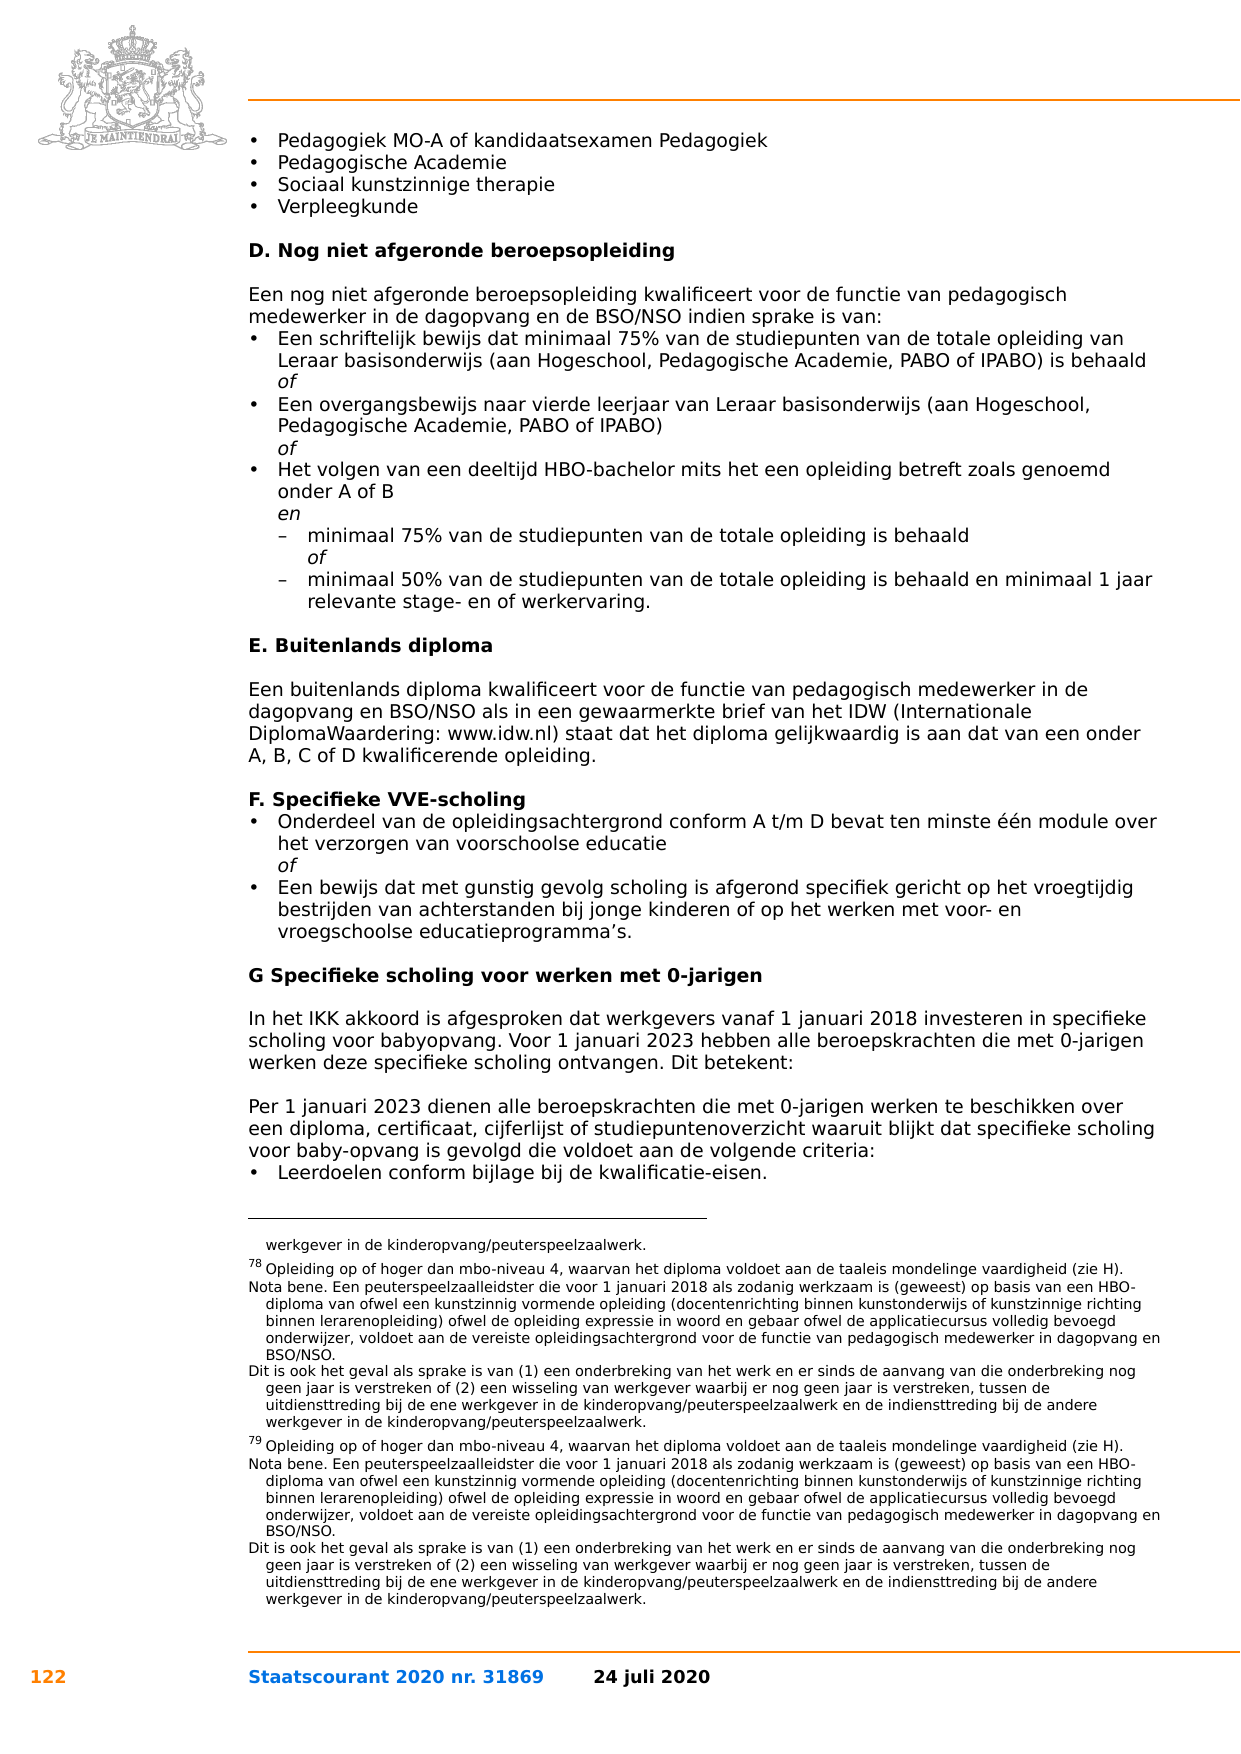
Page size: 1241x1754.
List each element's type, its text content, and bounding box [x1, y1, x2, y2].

text Dit is ook het geval als sprake is van (1) een onderbreking van het werk en er sinds de aanvang van die onderbreking nog geen jaar is verstreken of (2) een wisseling van werkgever waarbij er nog geen jaar is verstreken, tussen de uitdiensttreding bij de ene werkgever in de kinderopvang/peuterspeelzaalwerk en de indiensttreding bij de andere werkgever in de kinderopvang/peuterspeelzaalwerk. [248, 1363, 1163, 1431]
text en [277, 503, 1163, 525]
text • Leerdoelen conform bijlage bij de kwalificatie-eisen. [248, 1162, 1163, 1184]
text • Het volgen van een deeltijd HBO-bachelor mits het een opleiding betreft zoals genoemd onder A of B [248, 459, 1163, 503]
text – minimaal 50% van de studiepunten van de totale opleiding is behaald en minimaal 1 jaar relevante stage- en of werkervaring. [278, 569, 1163, 613]
text • Een overgangsbewijs naar vierde leerjaar van Leraar basisonderwijs (aan Hogeschool, Pedagogische Academie, PABO of IPABO) [248, 393, 1163, 437]
text • Een bewijs dat met gunstig gevolg scholing is afgerond specifiek gericht op het vroegtijdig bestrijden van achterstanden bij jonge kinderen of op het werken met voor- en vroegschoolse educatieprogramma’s. [248, 877, 1163, 943]
text Nota bene. Een peuterspeelzaalleidster die voor 1 januari 2018 als zodanig werkzaam is (geweest) op basis van een HBO-diploma van ofwel een kunstzinnig vormende opleiding (docentenrichting binnen kunstonderwijs of kunstzinnige richting binnen lerarenopleiding) ofwel de opleiding expressie in woord en gebaar ofwel de applicatiecursus volledig bevoegd onderwijzer, voldoet aan de vereiste opleidingsachtergrond voor de functie van pedagogisch medewerker in dagopvang en BSO/NSO. [248, 1279, 1163, 1363]
text Dit is ook het geval als sprake is van (1) een onderbreking van het werk en er sinds de aanvang van die onderbreking nog geen jaar is verstreken of (2) een wisseling van werkgever waarbij er nog geen jaar is verstreken, tussen de uitdiensttreding bij de ene werkgever in de kinderopvang/peuterspeelzaalwerk en de indiensttreding bij de andere werkgever in de kinderopvang/peuterspeelzaalwerk. [248, 1540, 1163, 1608]
picture [38, 25, 227, 150]
text In het IKK akkoord is afgesproken dat werkgevers vanaf 1 januari 2018 investeren in specifieke scholing voor babyopvang. Voor 1 januari 2023 hebben alle beroepskrachten die met 0-jarigen werken deze specifieke scholing ontvangen. Dit betekent: [248, 1008, 1163, 1074]
text • Een schriftelijk bewijs dat minimaal 75% van de studiepunten van de totale opleiding van Leraar basisonderwijs (aan Hogeschool, Pedagogische Academie, PABO of IPABO) is behaald [248, 327, 1163, 371]
text • Verpleegkunde [248, 196, 1163, 218]
subtitle E. Buitenlands diploma [248, 635, 1163, 657]
subtitle G Specifieke scholing voor werken met 0-jarigen [248, 964, 1163, 986]
text Nota bene. Een peuterspeelzaalleidster die voor 1 januari 2018 als zodanig werkzaam is (geweest) op basis van een HBO-diploma van ofwel een kunstzinnig vormende opleiding (docentenrichting binnen kunstonderwijs of kunstzinnige richting binnen lerarenopleiding) ofwel de opleiding expressie in woord en gebaar ofwel de applicatiecursus volledig bevoegd onderwijzer, voldoet aan de vereiste opleidingsachtergrond voor de functie van pedagogisch medewerker in dagopvang en BSO/NSO. [248, 1456, 1163, 1540]
text of [307, 547, 1163, 569]
text • Onderdeel van de opleidingsachtergrond conform A t/m D bevat ten minste één module over het verzorgen van voorschoolse educatie [248, 811, 1163, 855]
text – minimaal 75% van de studiepunten van de totale opleiding is behaald [278, 525, 1163, 547]
text of [277, 437, 1163, 459]
text Een nog niet afgeronde beroepsopleiding kwalificeert voor de functie van pedagogisch medewerker in de dagopvang en de BSO/NSO indien sprake is van: [248, 283, 1163, 327]
text Per 1 januari 2023 dienen alle beroepskrachten die met 0-jarigen werken te beschikken over een diploma, certificaat, cijferlijst of studiepuntenoverzicht waaruit blijkt dat specifieke scholing voor baby-opvang is gevolgd die voldoet aan de volgende criteria: [248, 1096, 1163, 1162]
text Opleiding op of hoger dan mbo-niveau 4, waarvan het diploma voldoet aan de taaleis mondelinge vaardigheid (zie H). [248, 1434, 1163, 1456]
text • Pedagogiek MO-A of kandidaatsexamen Pedagogiek [248, 130, 1163, 152]
text • Pedagogische Academie [248, 152, 1163, 174]
text of [277, 855, 1163, 877]
text • Sociaal kunstzinnige therapie [248, 174, 1163, 196]
subtitle D. Nog niet afgeronde beroepsopleiding [248, 240, 1163, 262]
text werkgever in de kinderopvang/peuterspeelzaalwerk. [248, 1237, 1163, 1254]
text of [277, 371, 1163, 393]
subtitle F. Specifieke VVE-scholing [248, 789, 1163, 811]
text Een buitenlands diploma kwalificeert voor de functie van pedagogisch medewerker in de dagopvang en BSO/NSO als in een gewaarmerkte brief van het IDW (Internationale DiplomaWaardering: www.idw.nl) staat dat het diploma gelijkwaardig is aan dat van een onder A, B, C of D kwalificerende opleiding. [248, 679, 1163, 767]
text Opleiding op of hoger dan mbo-niveau 4, waarvan het diploma voldoet aan de taaleis mondelinge vaardigheid (zie H). [248, 1257, 1163, 1279]
